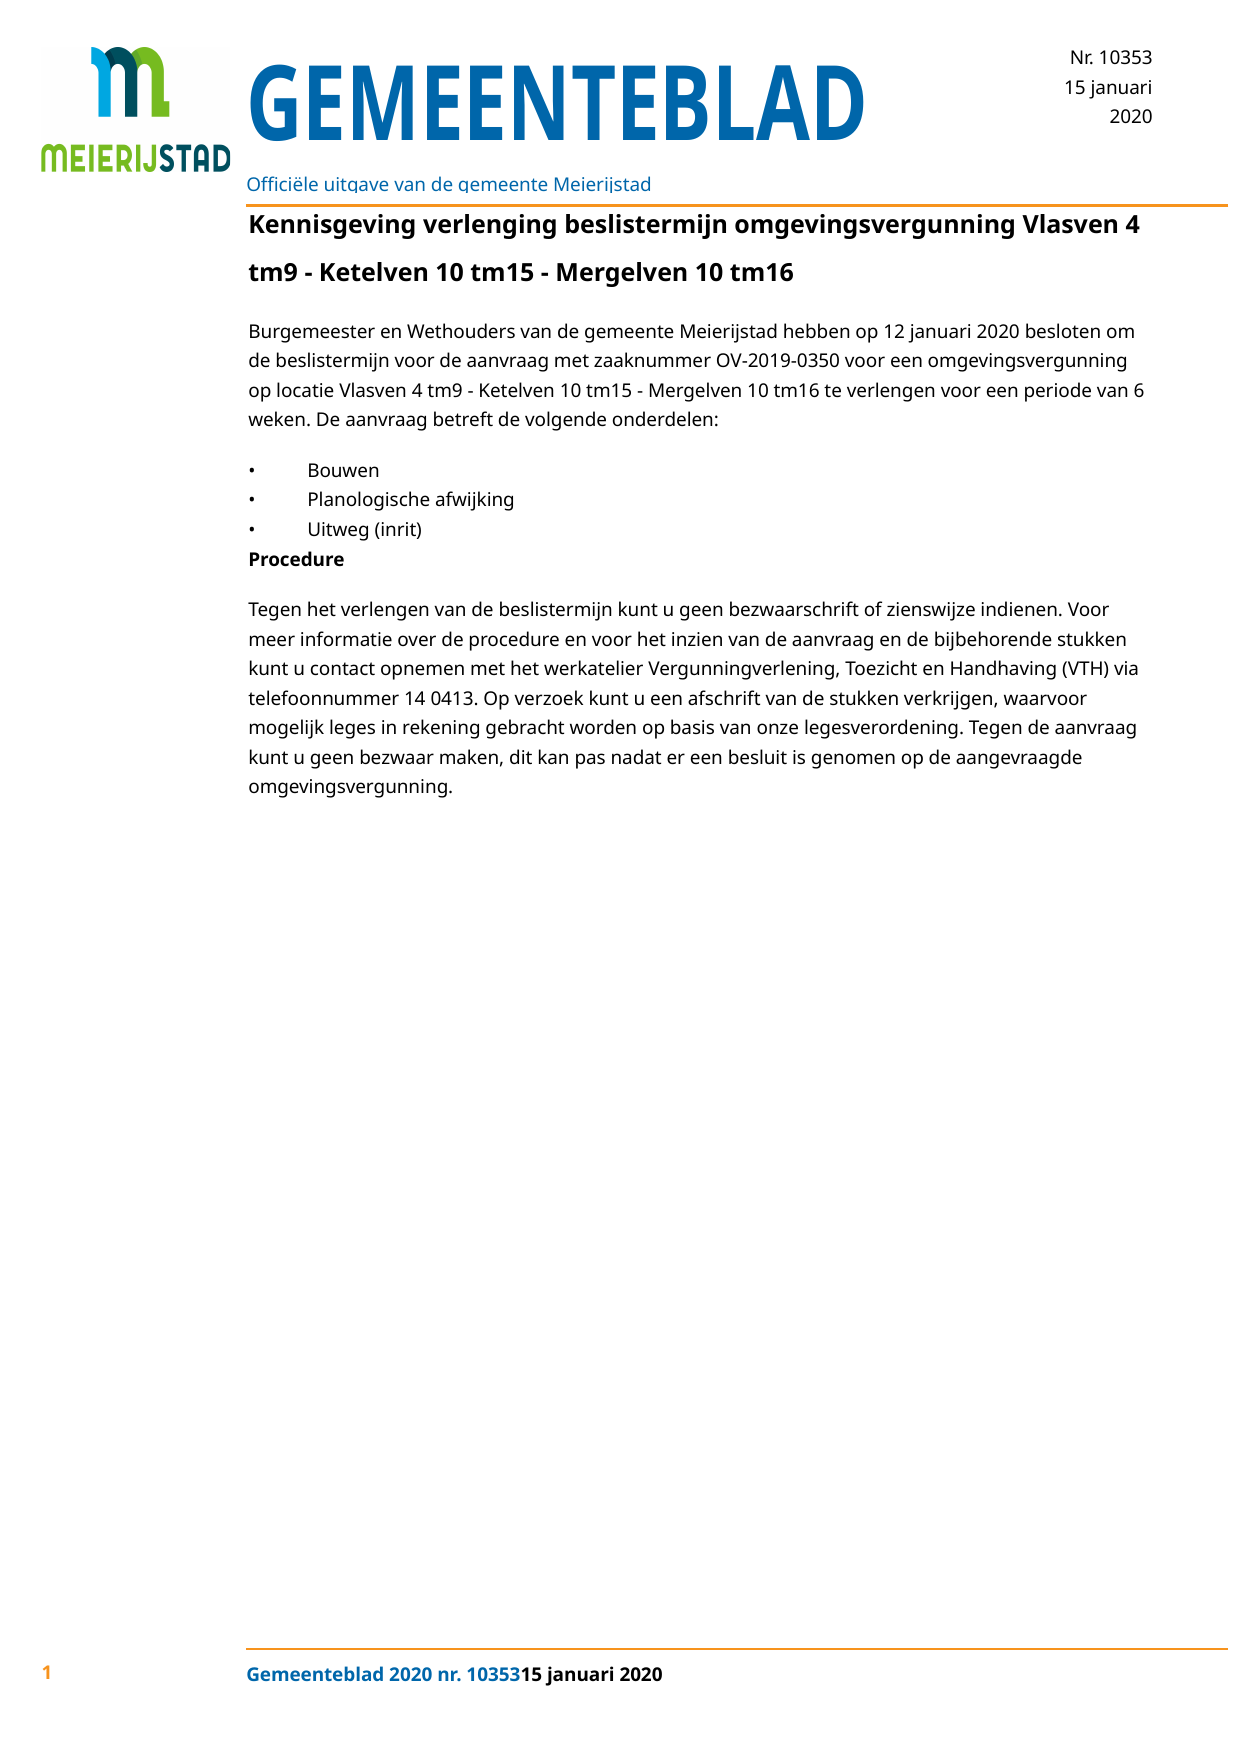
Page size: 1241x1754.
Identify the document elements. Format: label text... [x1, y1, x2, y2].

list Uitweg (inrit) [248, 516, 1152, 542]
text Kennisgeving verlenging beslistermijn omgevingsvergunning Vlasven 4 tm9 - Ketelven 10 tm15 - Mergelven 10 tm16 [248, 207, 1152, 288]
text Procedure [248, 546, 1152, 572]
picture [41, 47, 231, 172]
text Tegen het verlengen van de beslistermijn kunt u geen bezwaarschrift of zienswijze indienen. Voor meer informatie over de procedure en voor het inzien van de aanvraag en de bijbehorende stukken kunt u contact opnemen met het werkatelier Vergunningverlening, Toezicht en Handhaving (VTH) via telefoonnummer 14 0413. Op verzoek kunt u een afschrift van de stukken verkrijgen, waarvoor mogelijk leges in rekening gebracht worden op basis van onze legesverordening. Tegen de aanvraag kunt u geen bezwaar maken, dit kan pas nadat er een besluit is genomen op de aangevraagde omgevingsvergunning. [248, 596, 1152, 799]
list Planologische afwijking [248, 487, 1152, 512]
text Burgemeester en Wethouders van de gemeente Meierijstad hebben op 12 januari 2020 besloten om de beslistermijn voor de aanvraag met zaaknummer OV-2019-0350 voor een omgevingsvergunning op locatie Vlasven 4 tm9 - Ketelven 10 tm15 - Mergelven 10 tm16 te verlengen voor een periode van 6 weken. De aanvraag betreft de volgende onderdelen: [248, 318, 1152, 432]
list Bouwen [248, 457, 1152, 483]
